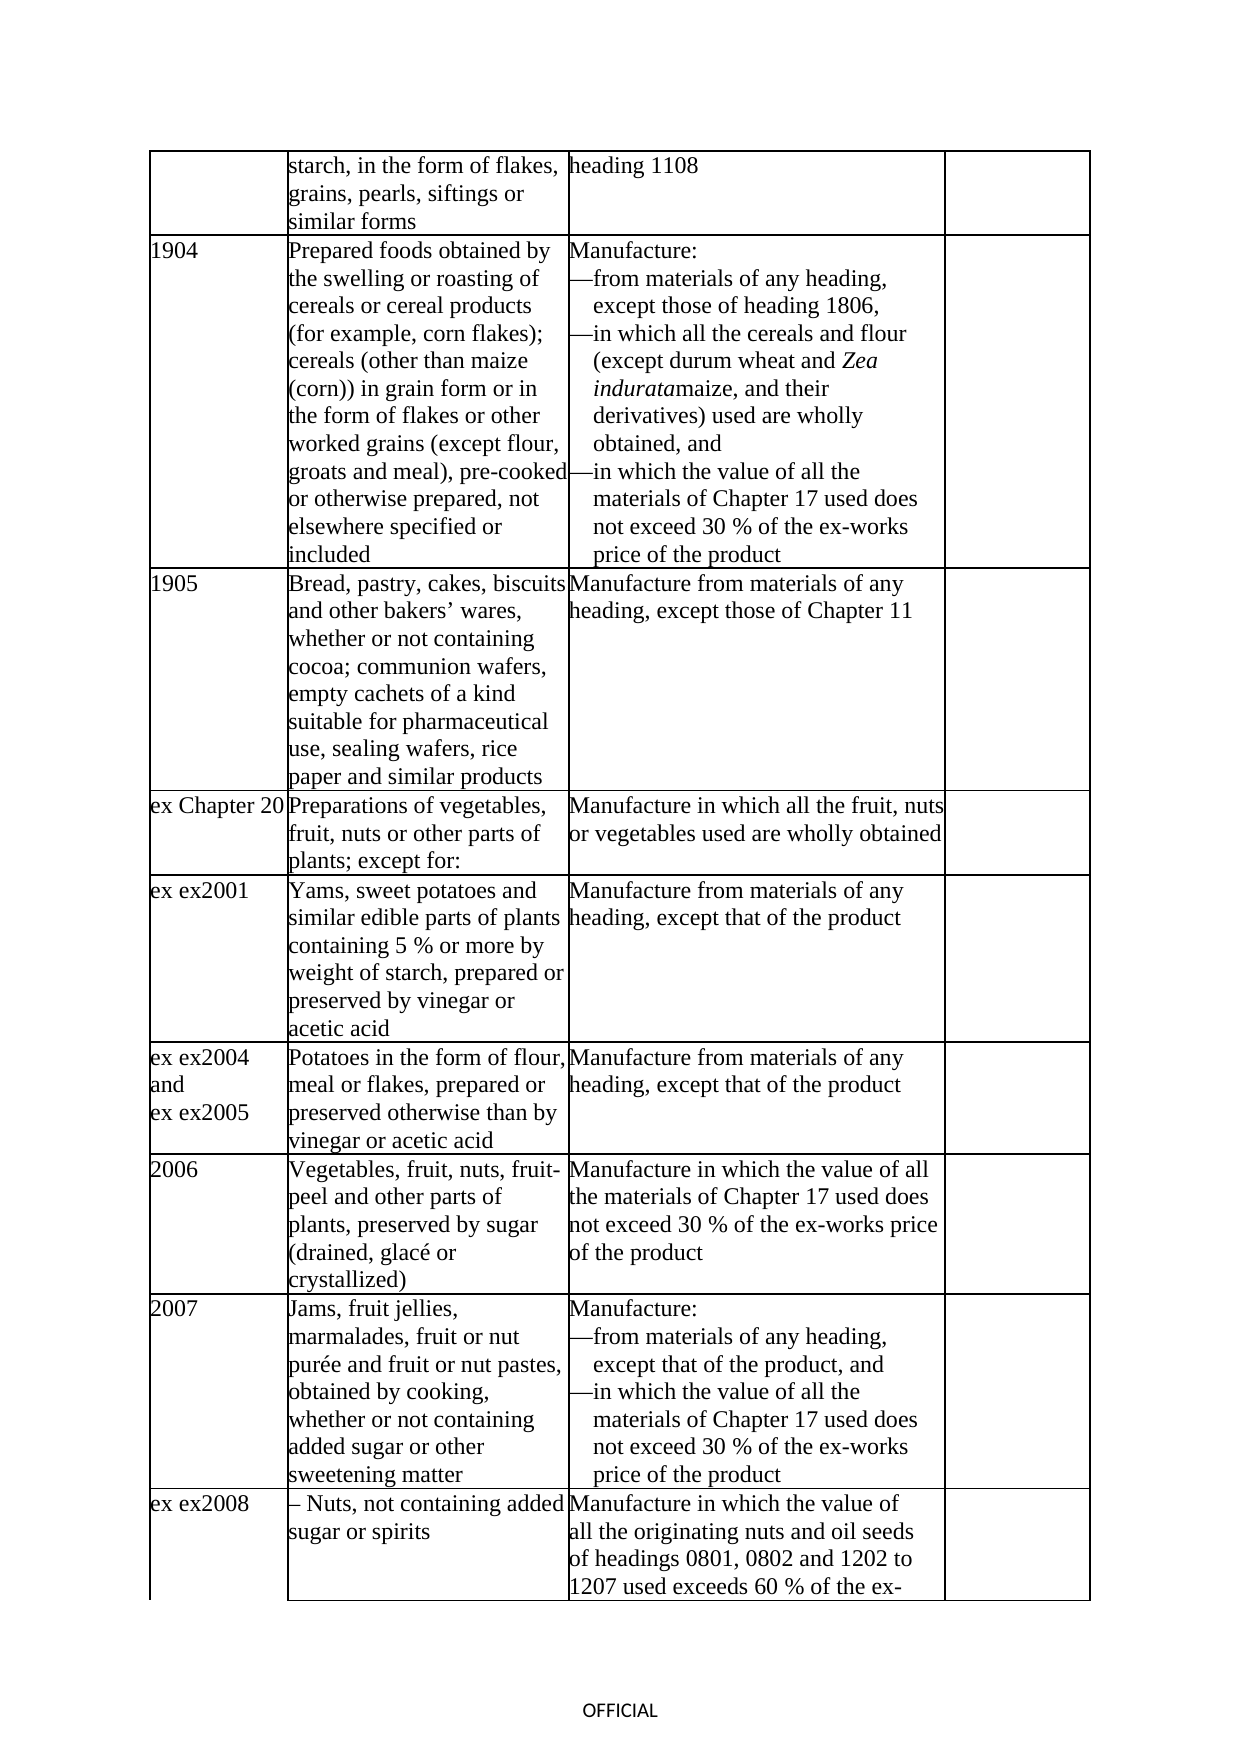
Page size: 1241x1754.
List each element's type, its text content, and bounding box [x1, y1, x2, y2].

table_cell [946, 152, 1089, 234]
table_cell 2006 [151, 1155, 287, 1293]
table_cell 1905 [151, 569, 287, 790]
table_header — [570, 1322, 593, 1377]
table_cell Prepared foods obtained by the swelling or roasting of cereals or cereal products (for example, corn flakes); cereals (other than maize (corn)) in grain form or in the form of flakes or other worked grains (except flour, groats and meal), pre-cooked or otherwise prepared, not elsewhere specified or included [289, 236, 568, 567]
table_header — [570, 264, 593, 319]
table_cell ex ex2004 and ex ex2005 [151, 1043, 287, 1153]
table_cell Manufacture from materials of any heading, except those of Chapter 11 [570, 569, 944, 790]
table_cell Manufacture: [570, 236, 944, 567]
table_cell [151, 152, 287, 234]
table_header from materials of any heading, except that of the product, and [593, 1322, 944, 1377]
table_cell [946, 1489, 1089, 1600]
table_cell 2007 [151, 1295, 287, 1488]
table_header in which the value of all the materials of Chapter 17 used does not exceed 30 % of the ex-works price of the product [593, 457, 944, 567]
table_header — [570, 457, 593, 567]
table_cell Bread, pastry, cakes, biscuits and other bakers’ wares, whether or not containing cocoa; communion wafers, empty cachets of a kind suitable for pharmaceutical use, sealing wafers, rice paper and similar products [289, 569, 568, 790]
table_cell – Nuts, not containing added sugar or spirits [289, 1489, 568, 1600]
table_cell Preparations of vegetables, fruit, nuts or other parts of plants; except for: [289, 791, 568, 874]
table_cell Manufacture from materials of any heading, except that of the product [570, 1043, 944, 1153]
table_header in which all the cereals and flour (except durum wheat and Zea induratamaize, and their derivatives) used are wholly obtained, and [593, 319, 944, 457]
table_cell ex ex2008 [151, 1489, 287, 1600]
table_cell [946, 569, 1089, 790]
table_cell Jams, fruit jellies, marmalades, fruit or nut purée and fruit or nut pastes, obtained by cooking, whether or not containing added sugar or other sweetening matter [289, 1295, 568, 1488]
table_cell 1904 [151, 236, 287, 567]
table_cell [946, 1155, 1089, 1293]
table_cell Manufacture in which the value of all the materials of Chapter 17 used does not exceed 30 % of the ex-works price of the product [570, 1155, 944, 1293]
table_cell Manufacture from materials of any heading, except that of the product [570, 876, 944, 1041]
table_cell Vegetables, fruit, nuts, fruit-peel and other parts of plants, preserved by sugar (drained, glacé or crystallized) [289, 1155, 568, 1293]
table_cell [946, 1043, 1089, 1153]
table_cell [946, 791, 1089, 874]
table_cell starch, in the form of flakes, grains, pearls, siftings or similar forms [289, 152, 568, 234]
table_cell Manufacture in which all the fruit, nuts or vegetables used are wholly obtained [570, 791, 944, 874]
table_cell [946, 1295, 1089, 1488]
table_cell Manufacture: [570, 1295, 944, 1488]
table_header from materials of any heading, except those of heading 1806, [593, 264, 944, 319]
table_cell heading 1108 [570, 152, 944, 234]
table_cell ex ex2001 [151, 876, 287, 1041]
table_cell [946, 876, 1089, 1041]
table_header in which the value of all the materials of Chapter 17 used does not exceed 30 % of the ex-works price of the product [593, 1377, 944, 1488]
table_cell Manufacture in which the value of all the originating nuts and oil seeds of headings 0801, 0802 and 1202 to 1207 used exceeds 60 % of the ex- [570, 1489, 944, 1600]
table_cell Yams, sweet potatoes and similar edible parts of plants containing 5 % or more by weight of starch, prepared or preserved by vinegar or acetic acid [289, 876, 568, 1041]
table_header — [570, 319, 593, 457]
table_cell ex Chapter 20 [151, 791, 287, 874]
table_cell Potatoes in the form of flour, meal or flakes, prepared or preserved otherwise than by vinegar or acetic acid [289, 1043, 568, 1153]
table_header — [570, 1377, 593, 1488]
table_cell [946, 236, 1089, 567]
